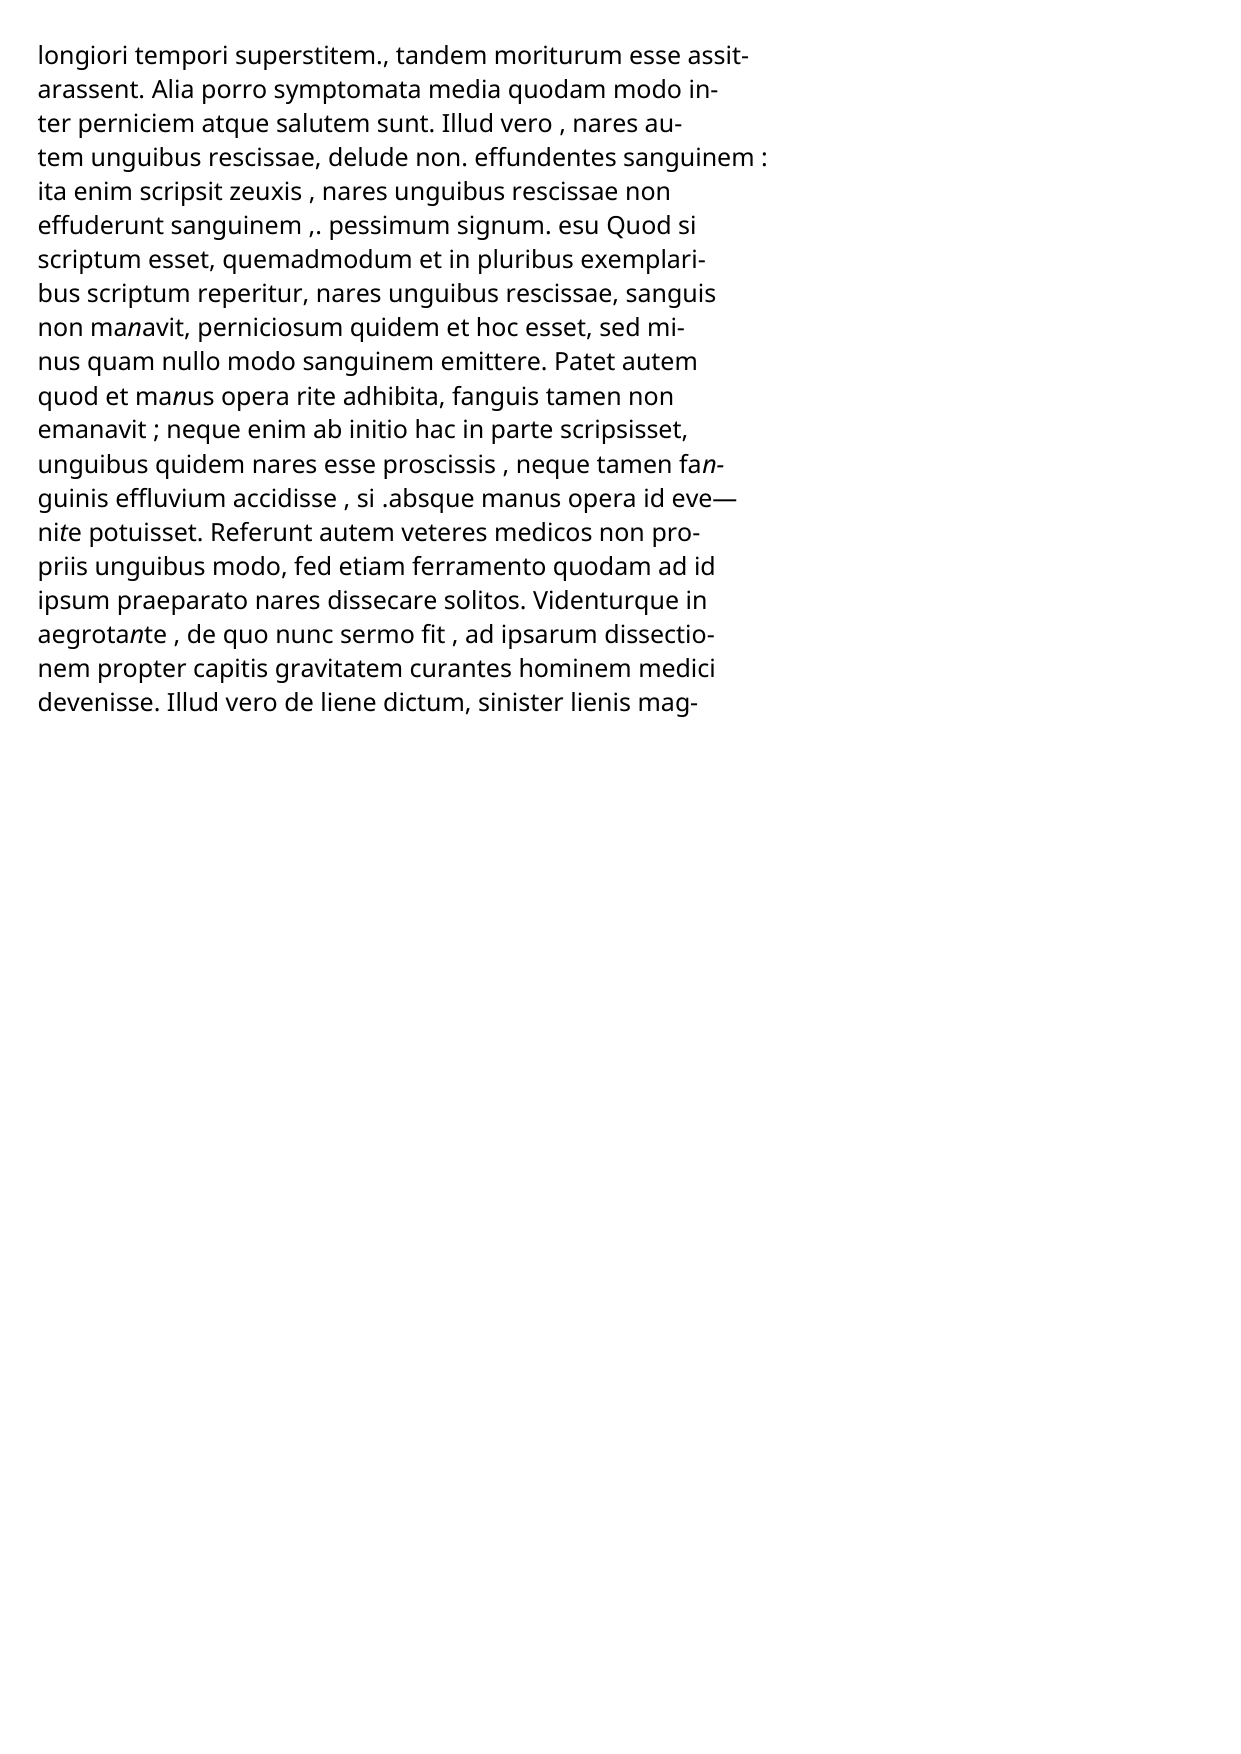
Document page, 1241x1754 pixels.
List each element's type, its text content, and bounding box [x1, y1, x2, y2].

text longiori tempori superstitem., tandem moriturum esse assit- arassent. Alia porro symptomata media quodam modo in- ter perniciem atque salutem sunt. Illud vero , nares au- tem unguibus rescissae, delude non. effundentes sanguinem : ita enim scripsit zeuxis , nares unguibus rescissae non effuderunt sanguinem ,. pessimum signum. esu Quod si scriptum esset, quemadmodum et in pluribus exemplari- bus scriptum reperitur, nares unguibus rescissae, sanguis non manavit, perniciosum quidem et hoc esset, sed mi- nus quam nullo modo sanguinem emittere. Patet autem quod et manus opera rite adhibita, fanguis tamen non emanavit ; neque enim ab initio hac in parte scripsisset, unguibus quidem nares esse proscissis , neque tamen fan- guinis effluvium accidisse , si .absque manus opera id eve— nite potuisset. Referunt autem veteres medicos non pro- priis unguibus modo, fed etiam ferramento quodam ad id ipsum praeparato nares dissecare solitos. Videnturque in aegrotante , de quo nunc sermo fit , ad ipsarum dissectio- nem propter capitis gravitatem curantes hominem medici devenisse. Illud vero de liene dictum, sinister lienis mag- [37, 37, 1203, 719]
